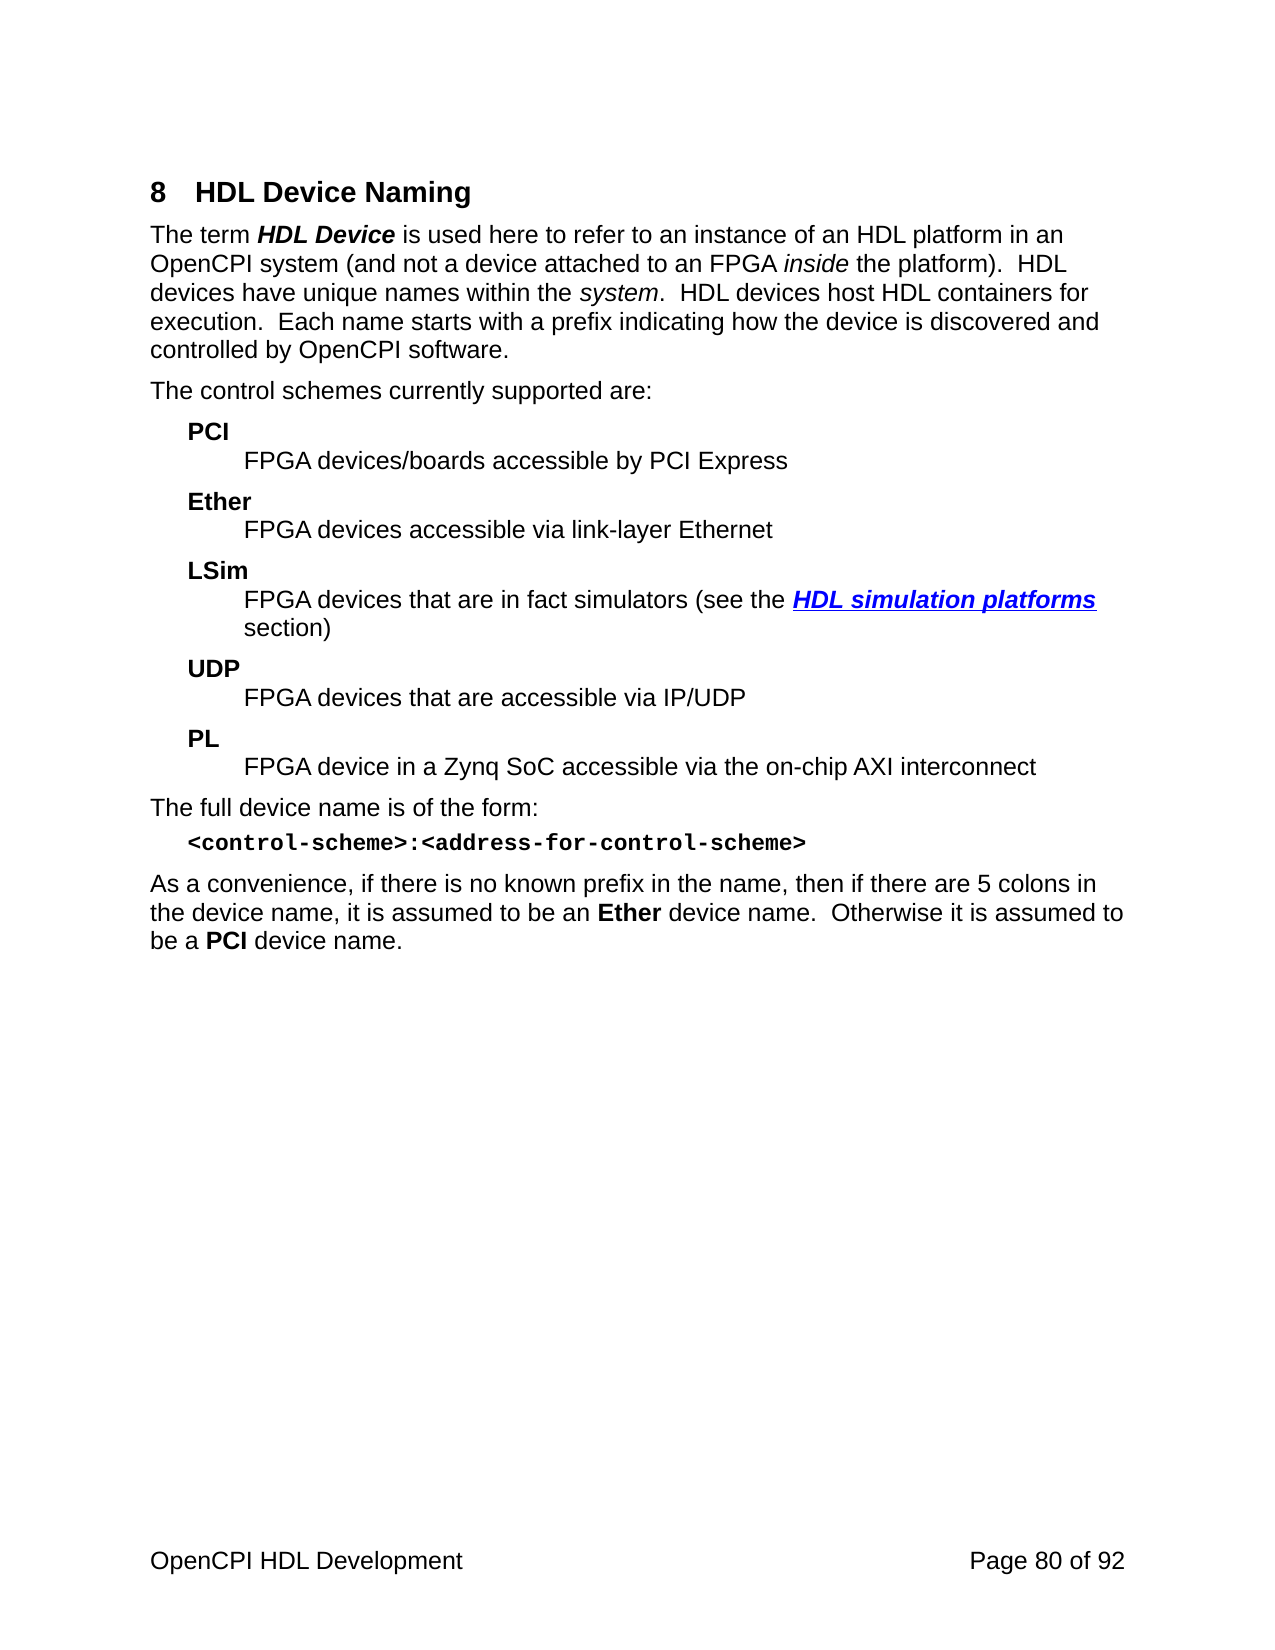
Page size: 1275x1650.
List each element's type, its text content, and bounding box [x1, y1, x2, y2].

text As a convenience, if there is no known prefix in the name, then if there are 5 colons in the device name, it is assumed to be an Ether device name. Otherwise it is assumed to be a PCI device name. [150, 869, 1125, 955]
text The control schemes currently supported are: [150, 376, 1125, 405]
text UDP FPGA devices that are accessible via IP/UDP [187, 654, 1125, 712]
text The full device name is of the form: [150, 793, 1125, 822]
text PCI FPGA devices/boards accessible by PCI Express [187, 417, 1125, 474]
text The term HDL Device is used here to refer to an instance of an HDL platform in an OpenCPI system (and not a device attached to an FPGA inside the platform). HDL devices have unique names within the system. HDL devices host HDL containers for execution. Each name starts with a prefix indicating how the device is discovered and controlled by OpenCPI software. [150, 221, 1125, 364]
text LSim FPGA devices that are in fact simulators (see the HDL simulation platforms section) [187, 556, 1125, 642]
text PL FPGA device in a Zynq SoC accessible via the on-chip AXI interconnect [187, 724, 1125, 781]
text Ether FPGA devices accessible via link-layer Ethernet [187, 486, 1125, 544]
subtitle HDL Device Naming [150, 175, 1125, 208]
text <control-scheme>:<address-for-control-scheme> [187, 831, 1125, 857]
